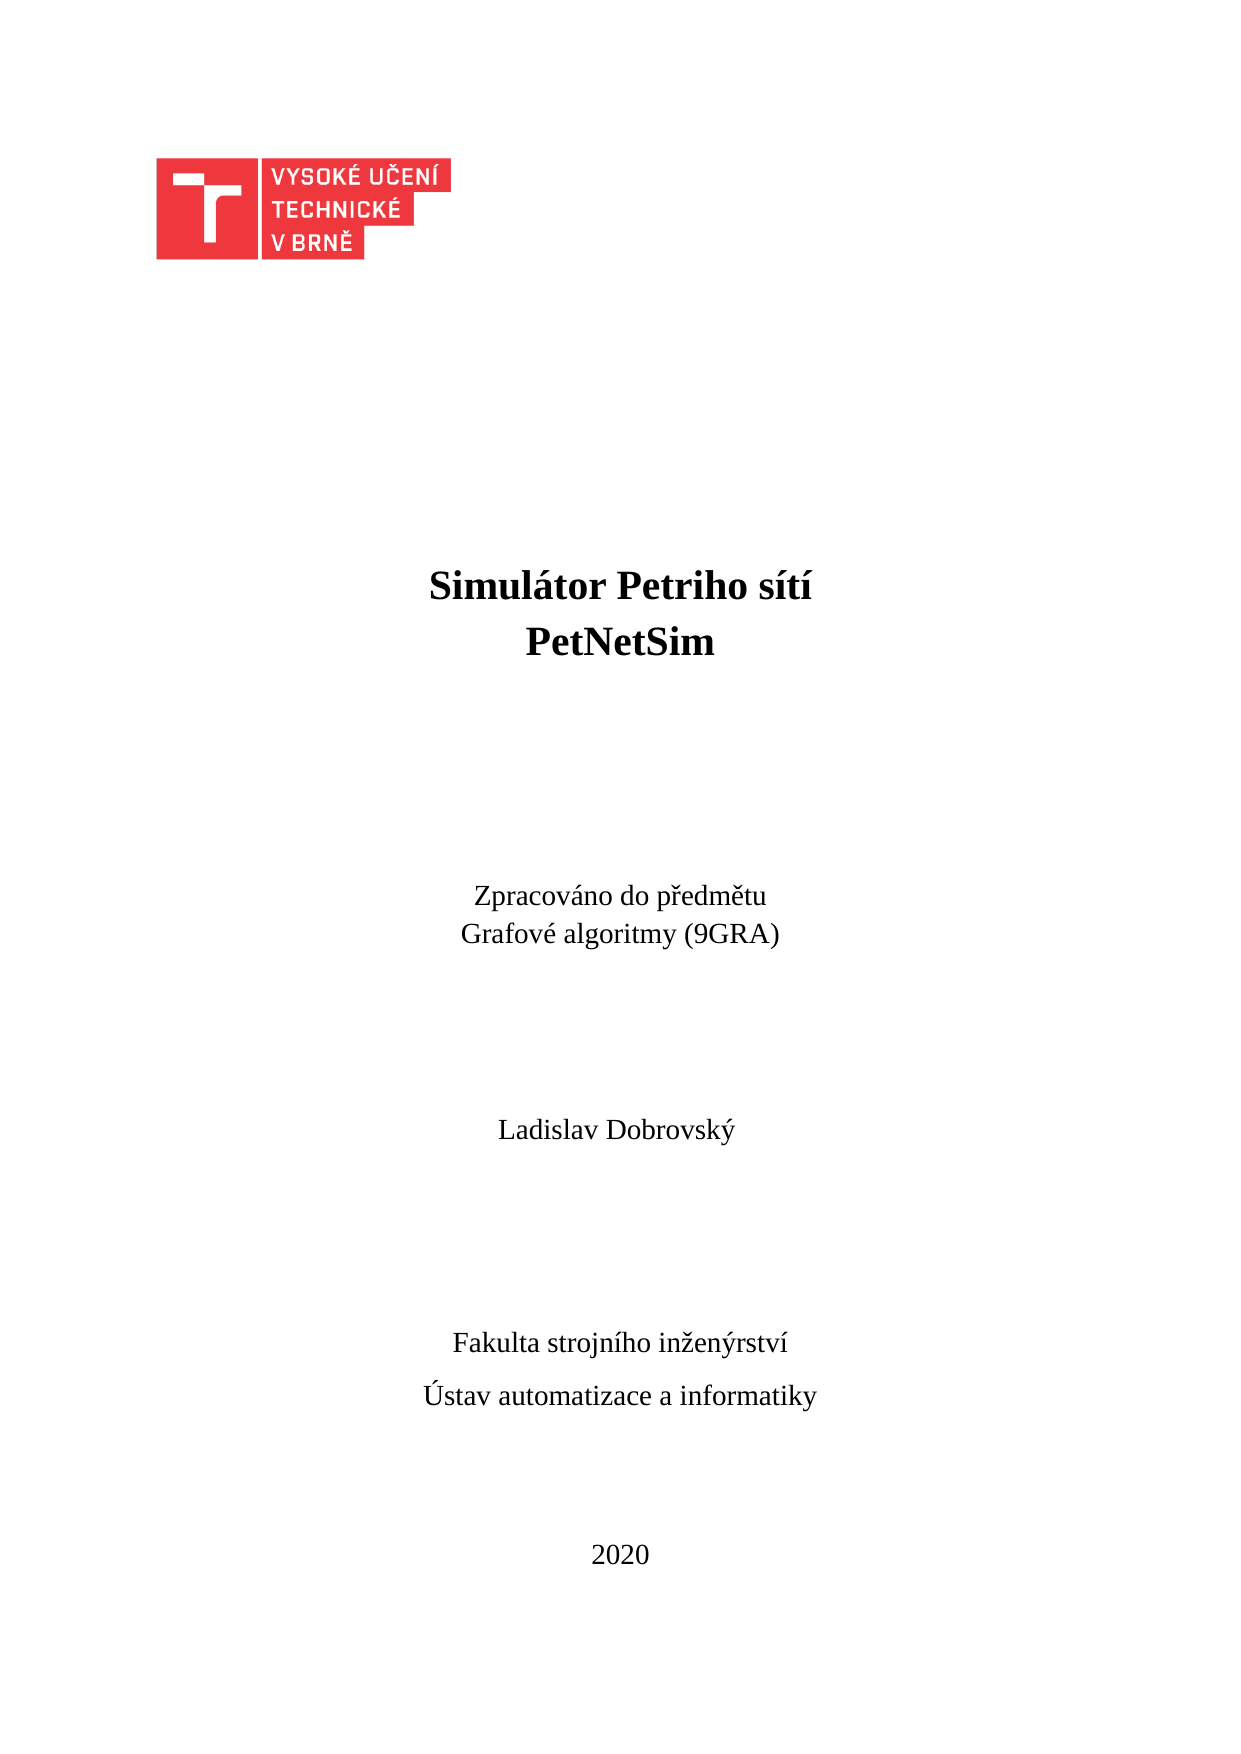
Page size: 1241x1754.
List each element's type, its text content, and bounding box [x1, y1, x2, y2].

text Ústav automatizace a informatiky [118, 1378, 1122, 1412]
text 2020 [118, 1537, 1122, 1571]
text Simulátor Petriho sítí PetNetSim [118, 561, 1122, 664]
picture [122, 124, 485, 293]
text Fakulta strojního inženýrství [118, 1325, 1122, 1358]
text Zpracováno do předmětu Grafové algoritmy (9GRA) [118, 839, 1122, 950]
text Ladislav Dobrovský [118, 1112, 1122, 1146]
